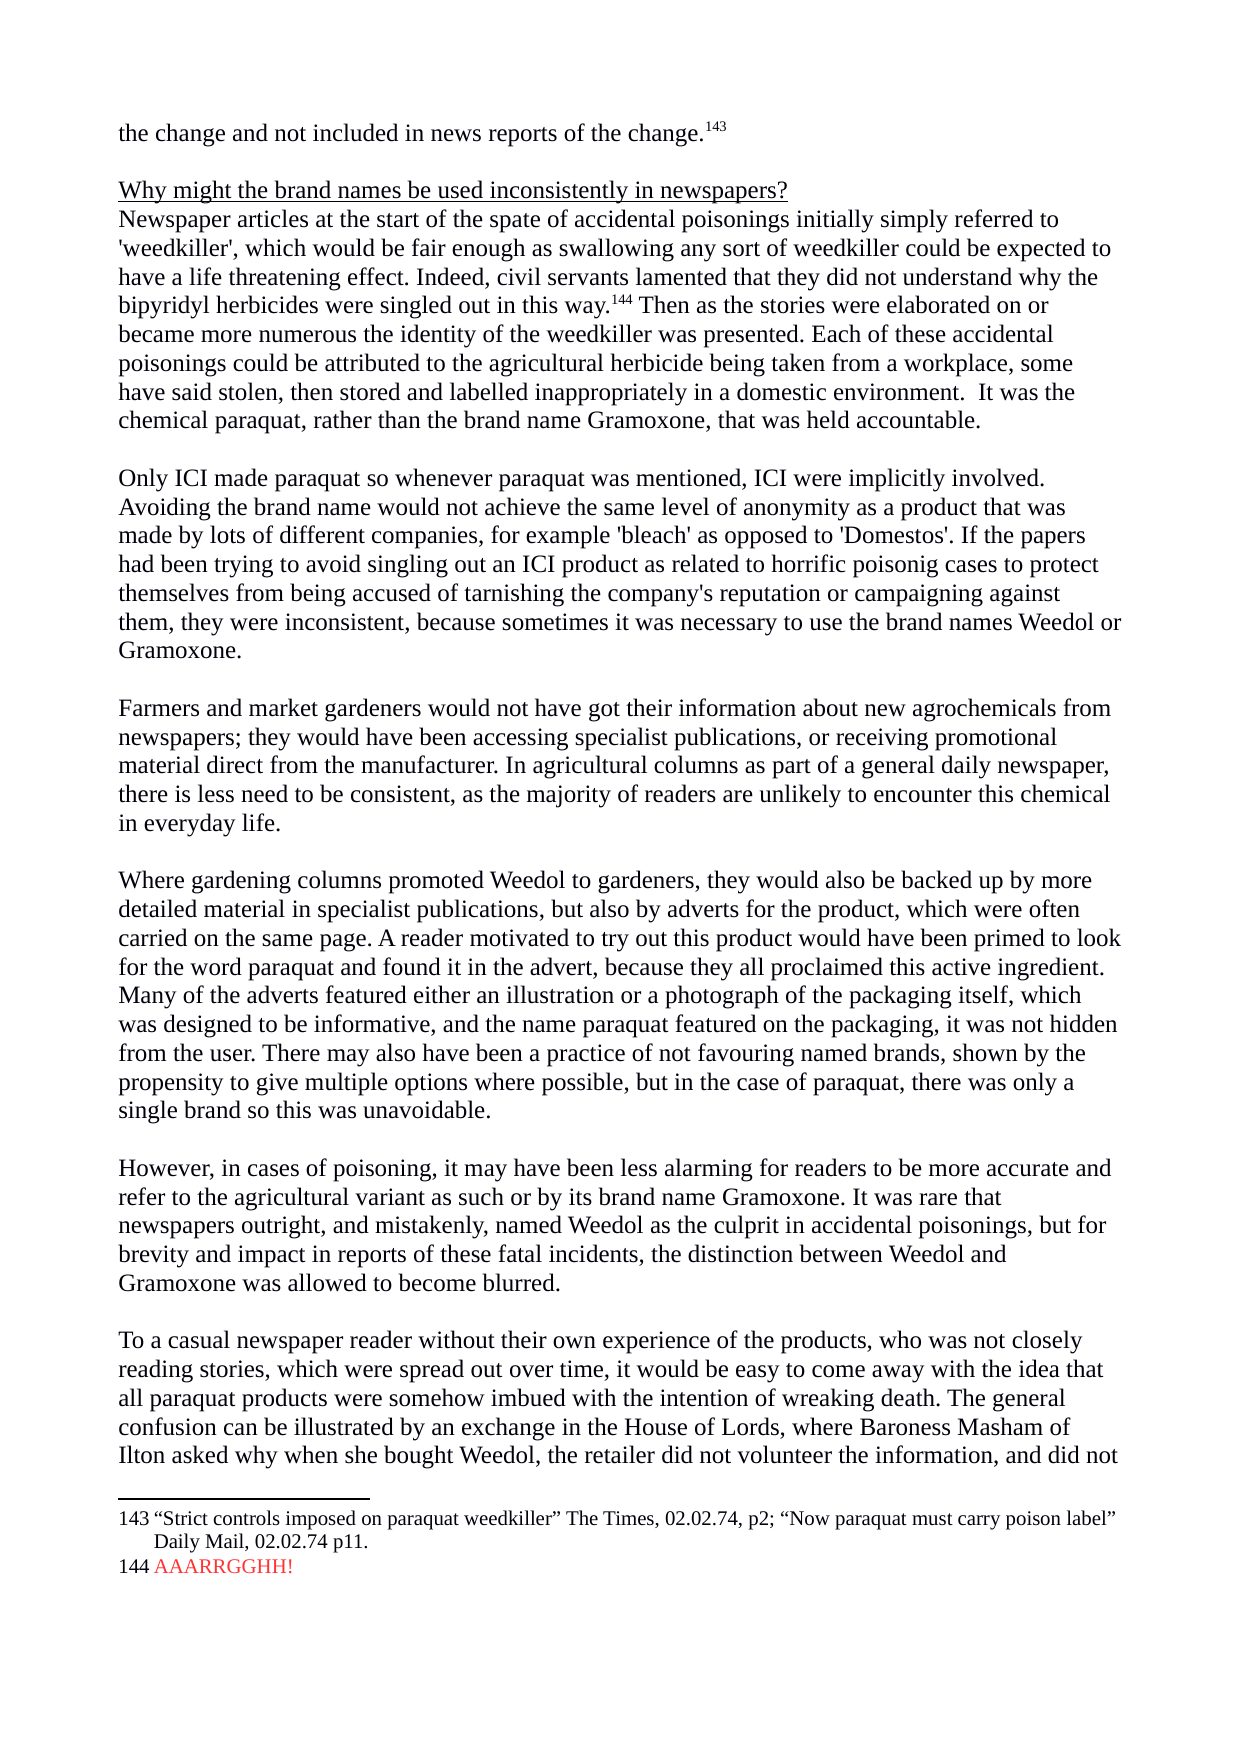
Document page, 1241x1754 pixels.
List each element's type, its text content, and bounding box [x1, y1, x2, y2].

text AAARRGGHH! [118, 1553, 1122, 1578]
text Only ICI made paraquat so whenever paraquat was mentioned, ICI were implicitly involved. Avoiding the brand name would not achieve the same level of anonymity as a product that was made by lots of different companies, for example 'bleach' as opposed to 'Domestos'. If the papers had been trying to avoid singling out an ICI product as related to horrific poisonig cases to protect themselves from being accused of tarnishing the company's reputation or campaigning against them, they were inconsistent, because sometimes it was necessary to use the brand names Weedol or Gramoxone. [118, 463, 1122, 664]
text the change and not included in news reports of the change. [118, 118, 1122, 147]
text Newspaper articles at the start of the spate of accidental poisonings initially simply referred to 'weedkiller', which would be fair enough as swallowing any sort of weedkiller could be expected to have a life threatening effect. Indeed, civil servants lamented that they did not understand why the bipyridyl herbicides were singled out in this way. Then as the stories were elaborated on or became more numerous the identity of the weedkiller was presented. Each of these accidental poisonings could be attributed to the agricultural herbicide being taken from a workplace, some have said stolen, then stored and labelled inappropriately in a domestic environment. It was the chemical paraquat, rather than the brand name Gramoxone, that was held accountable. [118, 204, 1122, 434]
text However, in cases of poisoning, it may have been less alarming for readers to be more accurate and refer to the agricultural variant as such or by its brand name Gramoxone. It was rare that newspapers outright, and mistakenly, named Weedol as the culprit in accidental poisonings, but for brevity and impact in reports of these fatal incidents, the distinction between Weedol and Gramoxone was allowed to become blurred. [118, 1153, 1122, 1297]
text “Strict controls imposed on paraquat weedkiller” The Times, 02.02.74, p2; “Now paraquat must carry poison label” Daily Mail, 02.02.74 p11. [118, 1505, 1122, 1553]
text Farmers and market gardeners would not have got their information about new agrochemicals from newspapers; they would have been accessing specialist publications, or receiving promotional material direct from the manufacturer. In agricultural columns as part of a general daily newspaper, there is less need to be consistent, as the majority of readers are unlikely to encounter this chemical in everyday life. [118, 693, 1122, 837]
text To a casual newspaper reader without their own experience of the products, who was not closely reading stories, which were spread out over time, it would be easy to come away with the idea that all paraquat products were somehow imbued with the intention of wreaking death. The general confusion can be illustrated by an exchange in the House of Lords, where Baroness Masham of Ilton asked why when she bought Weedol, the retailer did not volunteer the information, and did not [118, 1326, 1122, 1469]
text Where gardening columns promoted Weedol to gardeners, they would also be backed up by more detailed material in specialist publications, but also by adverts for the product, which were often carried on the same page. A reader motivated to try out this product would have been primed to look for the word paraquat and found it in the advert, because they all proclaimed this active ingredient. Many of the adverts featured either an illustration or a photograph of the packaging itself, which was designed to be informative, and the name paraquat featured on the packaging, it was not hidden from the user. There may also have been a practice of not favouring named brands, shown by the propensity to give multiple options where possible, but in the case of paraquat, there was only a single brand so this was unavoidable. [118, 866, 1122, 1124]
text Why might the brand names be used inconsistently in newspapers? [118, 176, 1122, 204]
